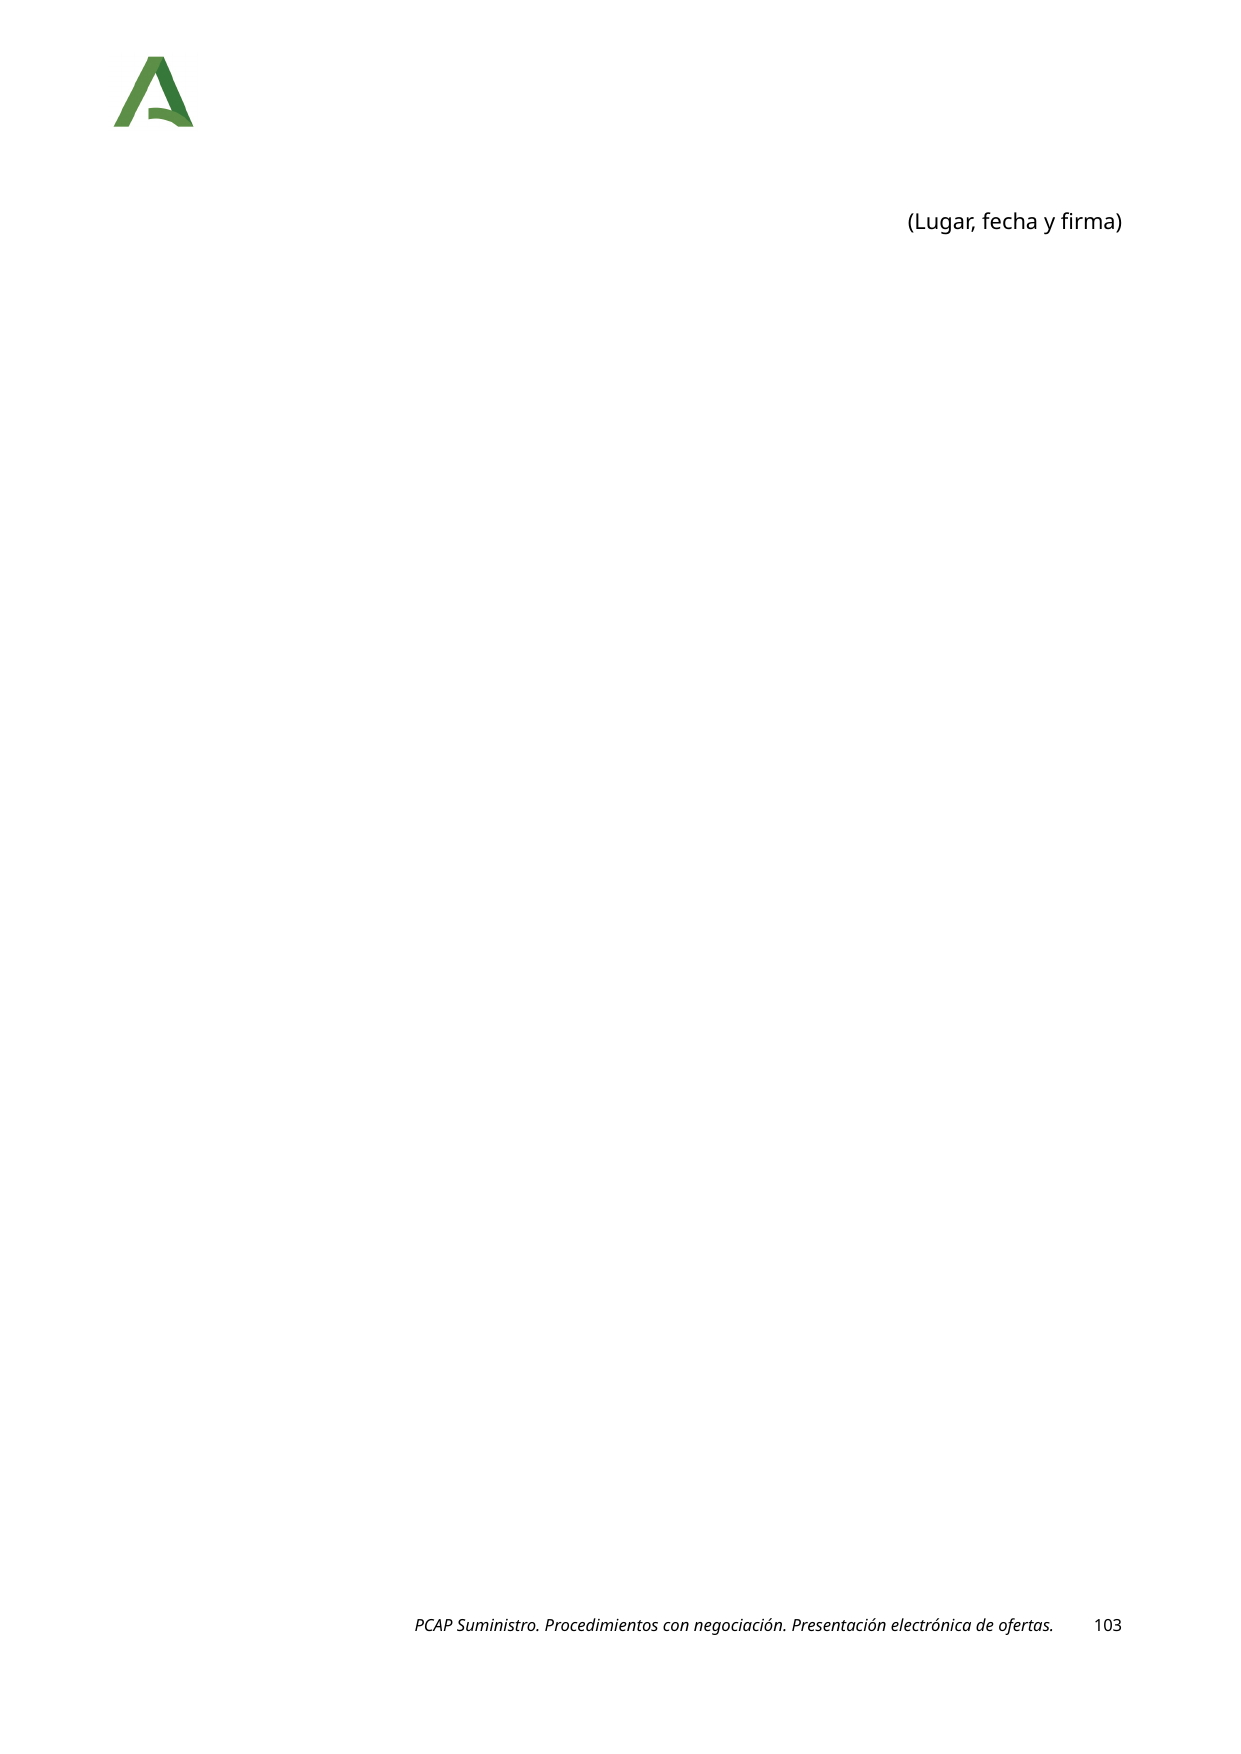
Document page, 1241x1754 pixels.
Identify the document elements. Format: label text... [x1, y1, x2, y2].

picture [109, 52, 198, 131]
text (Lugar, fecha y firma) [118, 206, 1122, 236]
